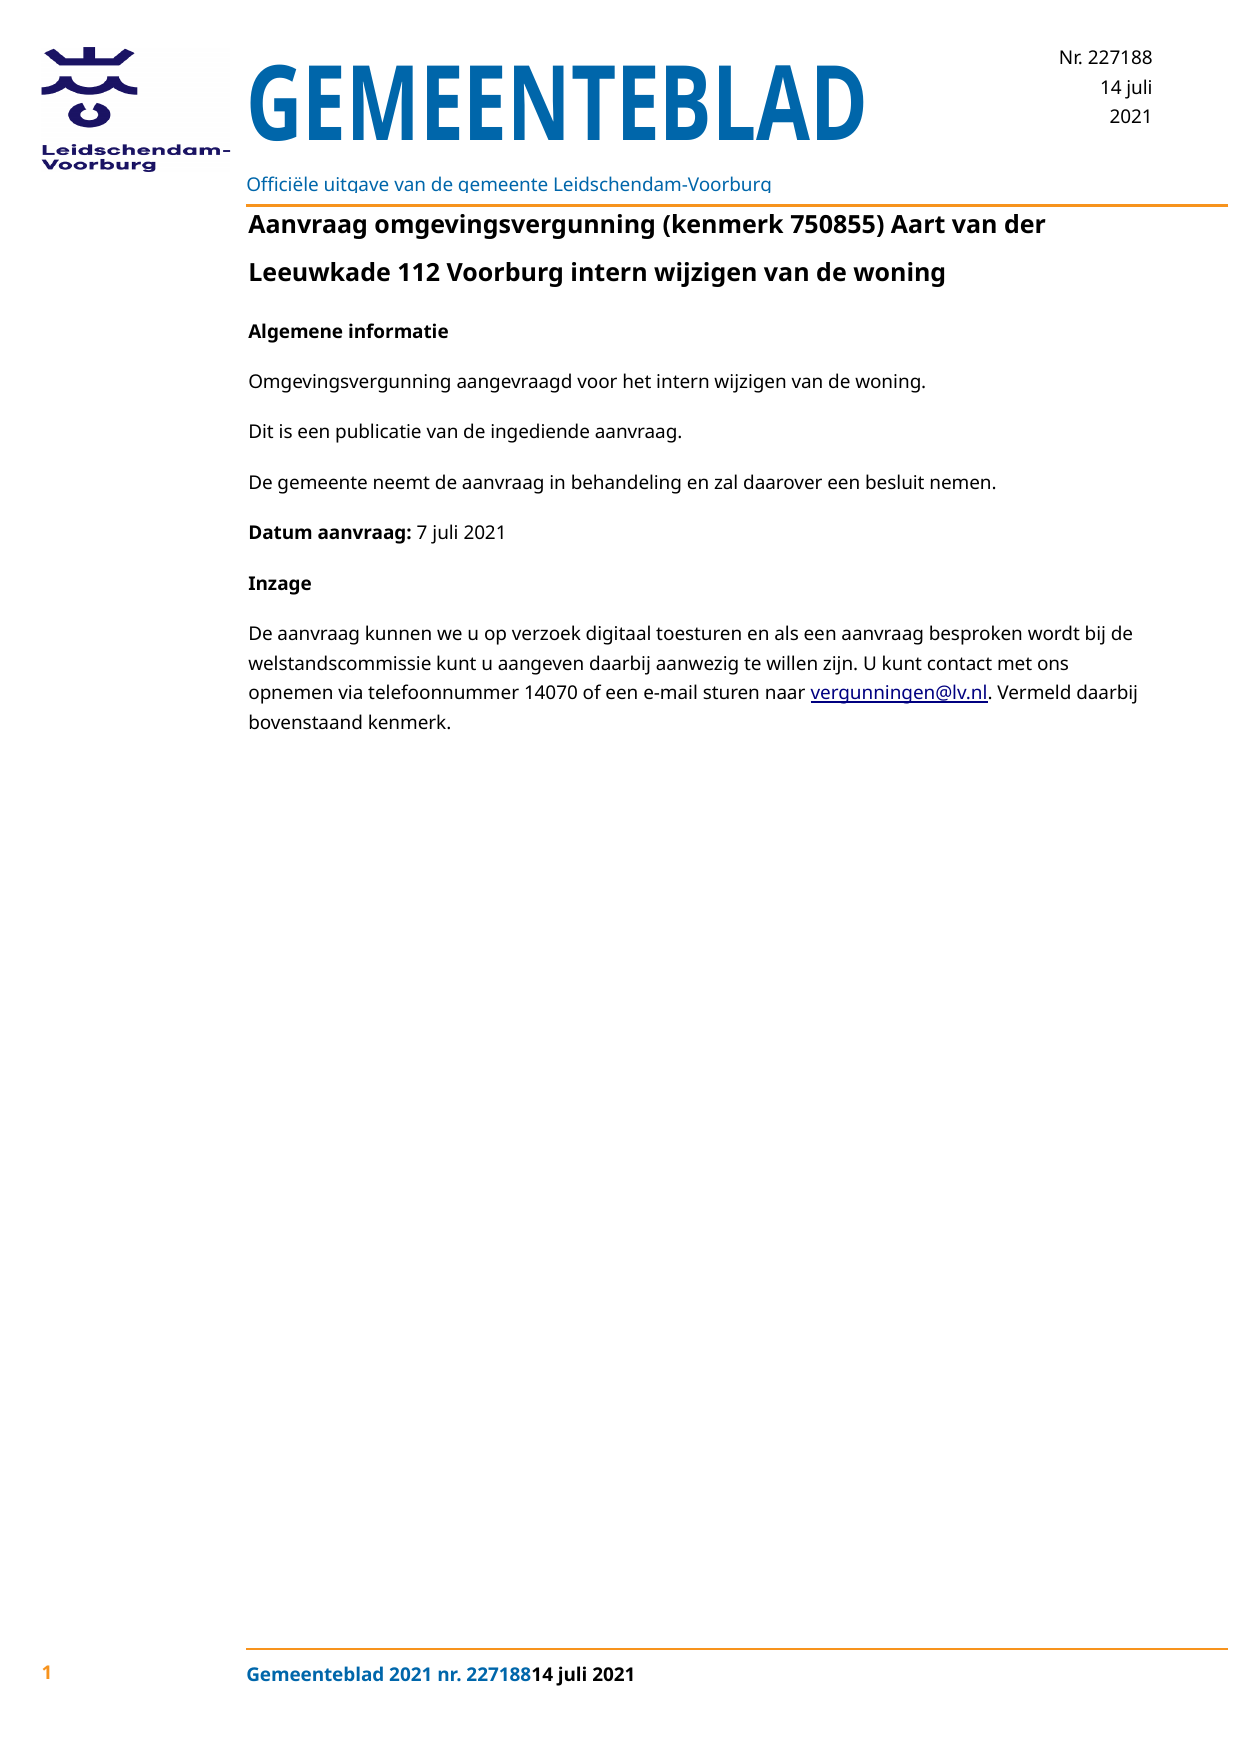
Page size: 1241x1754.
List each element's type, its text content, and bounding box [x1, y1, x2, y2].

text Datum aanvraag: 7 juli 2021 [248, 519, 1152, 545]
text De aanvraag kunnen we u op verzoek digitaal toesturen en als een aanvraag besproken wordt bij de welstandscommissie kunt u aangeven daarbij aanwezig te willen zijn. U kunt contact met ons opnemen via telefoonnummer 14070 of een e-mail sturen naar vergunningen@lv.nl. Vermeld daarbij bovenstaand kenmerk. [248, 620, 1152, 735]
picture [41, 47, 231, 172]
text Algemene informatie [248, 318, 1152, 344]
text Inzage [248, 570, 1152, 596]
text De gemeente neemt de aanvraag in behandeling en zal daarover een besluit nemen. [248, 469, 1152, 495]
text Omgevingsvergunning aangevraagd voor het intern wijzigen van de woning. [248, 368, 1152, 394]
text Dit is een publicatie van de ingediende aanvraag. [248, 419, 1152, 444]
text Aanvraag omgevingsvergunning (kenmerk 750855) Aart van der Leeuwkade 112 Voorburg intern wijzigen van de woning [248, 207, 1152, 288]
